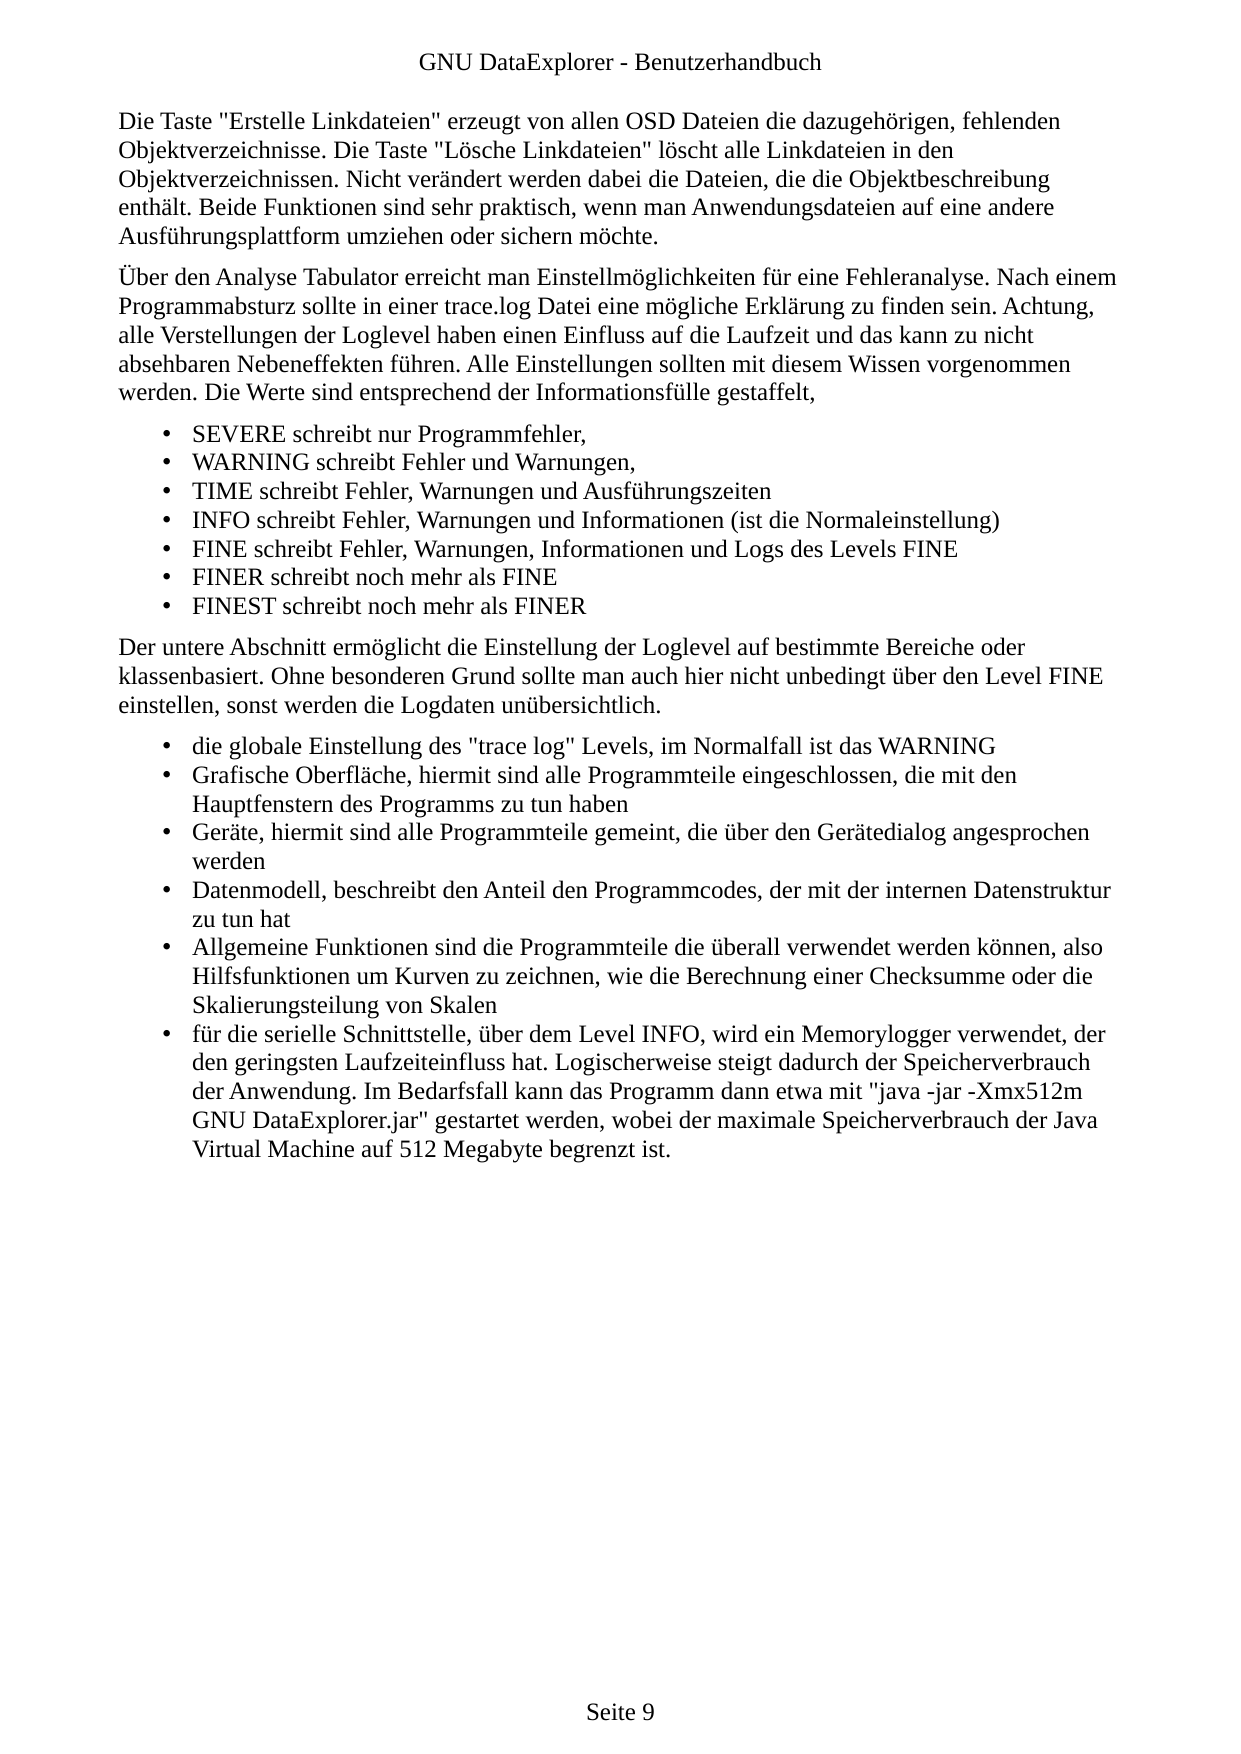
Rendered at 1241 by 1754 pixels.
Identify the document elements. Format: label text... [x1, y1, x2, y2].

text Über den Analyse Tabulator erreicht man Einstellmöglichkeiten für eine Fehleranalyse. Nach einem Programmabsturz sollte in einer trace.log Datei eine mögliche Erklärung zu finden sein. Achtung, alle Verstellungen der Loglevel haben einen Einfluss auf die Laufzeit und das kann zu nicht absehbaren Nebeneffekten führen. Alle Einstellungen sollten mit diesem Wissen vorgenommen werden. Die Werte sind entsprechend der Informationsfülle gestaffelt, [118, 262, 1122, 406]
list Allgemeine Funktionen sind die Programmteile die überall verwendet werden können, also Hilfsfunktionen um Kurven zu zeichnen, wie die Berechnung einer Checksumme oder die Skalierungsteilung von Skalen [162, 932, 1122, 1019]
list INFO schreibt Fehler, Warnungen und Informationen (ist die Normaleinstellung) [162, 505, 1122, 534]
list FINE schreibt Fehler, Warnungen, Informationen und Logs des Levels FINE [162, 534, 1122, 562]
list Geräte, hiermit sind alle Programmteile gemeint, die über den Gerätedialog angesprochen werden [162, 817, 1122, 875]
list FINER schreibt noch mehr als FINE [162, 562, 1122, 591]
text Der untere Abschnitt ermöglicht die Einstellung der Loglevel auf bestimmte Bereiche oder klassenbasiert. Ohne besonderen Grund sollte man auch hier nicht unbedingt über den Level FINE einstellen, sonst werden die Logdaten unübersichtlich. [118, 632, 1122, 719]
list FINEST schreibt noch mehr als FINER [162, 591, 1122, 620]
list SEVERE schreibt nur Programmfehler, [162, 419, 1122, 447]
list für die serielle Schnittstelle, über dem Level INFO, wird ein Memorylogger verwendet, der den geringsten Laufzeiteinfluss hat. Logischerweise steigt dadurch der Speicherverbrauch der Anwendung. Im Bedarfsfall kann das Programm dann etwa mit "java -jar -Xmx512m GNU DataExplorer.jar" gestartet werden, wobei der maximale Speicherverbrauch der Java Virtual Machine auf 512 Megabyte begrenzt ist. [162, 1019, 1122, 1162]
list Grafische Oberfläche, hiermit sind alle Programmteile eingeschlossen, die mit den Hauptfenstern des Programms zu tun haben [162, 760, 1122, 817]
list die globale Einstellung des "trace log" Levels, im Normalfall ist das WARNING [162, 731, 1122, 760]
list Datenmodell, beschreibt den Anteil den Programmcodes, der mit der internen Datenstruktur zu tun hat [162, 875, 1122, 932]
list WARNING schreibt Fehler und Warnungen, [162, 447, 1122, 476]
text Die Taste "Erstelle Linkdateien" erzeugt von allen OSD Dateien die dazugehörigen, fehlenden Objektverzeichnisse. Die Taste "Lösche Linkdateien" löscht alle Linkdateien in den Objektverzeichnissen. Nicht verändert werden dabei die Dateien, die die Objektbeschreibung enthält. Beide Funktionen sind sehr praktisch, wenn man Anwendungsdateien auf eine andere Ausführungsplattform umziehen oder sichern möchte. [118, 106, 1122, 250]
list TIME schreibt Fehler, Warnungen und Ausführungszeiten [162, 476, 1122, 505]
